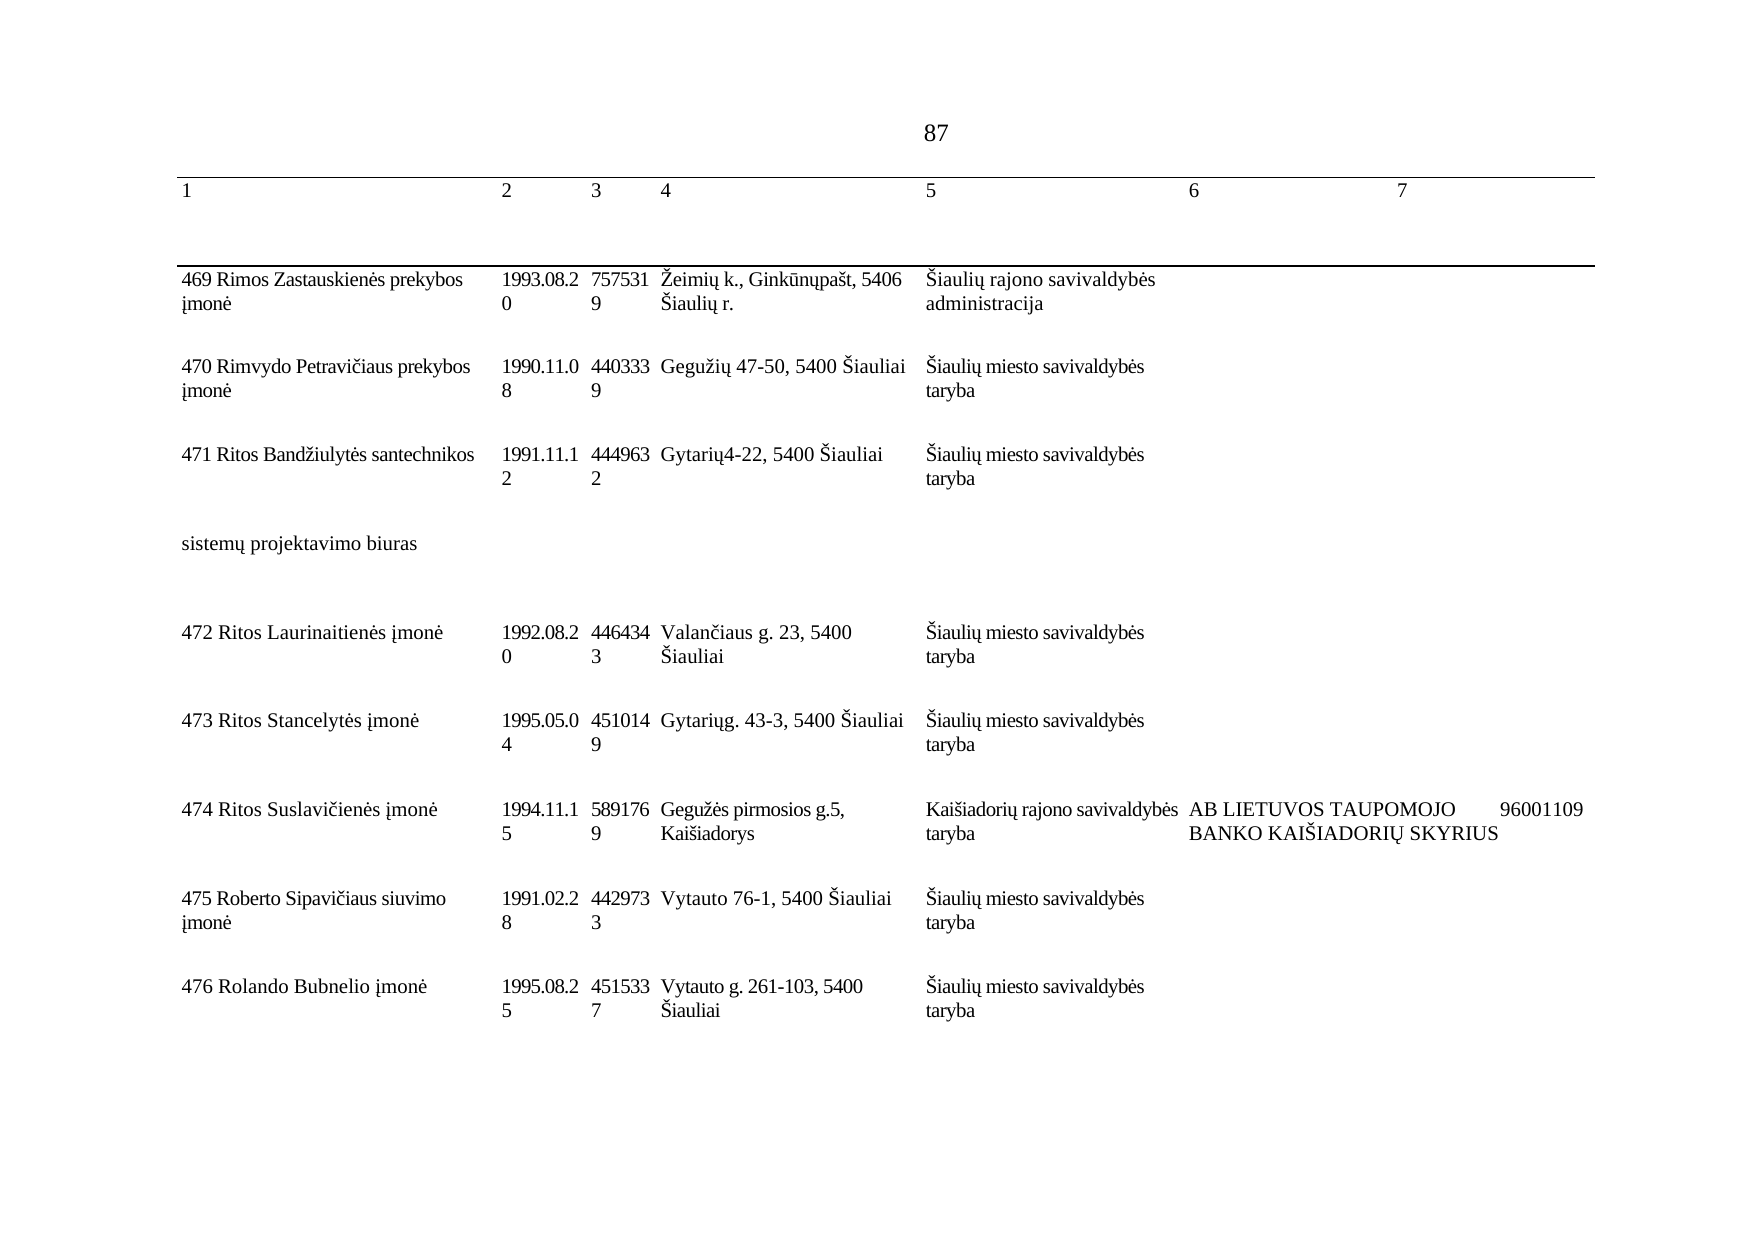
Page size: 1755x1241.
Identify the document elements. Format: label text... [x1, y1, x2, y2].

table_cell Šiaulių miesto savivaldybės taryba [921, 354, 1184, 442]
table_cell [587, 531, 656, 619]
table_cell [1184, 886, 1595, 974]
table_cell [1184, 620, 1595, 708]
table_header 5 [921, 178, 1184, 265]
table_cell [1184, 531, 1595, 619]
table_cell Gytariųg. 43-3, 5400 Šiauliai [656, 708, 921, 797]
table_cell sistemų projektavimo biuras [177, 531, 497, 619]
table_cell Kaišiadorių rajono savivaldybės taryba [921, 797, 1184, 886]
table_cell 1994.11.15 [497, 797, 587, 886]
table_header 3 [587, 178, 656, 265]
table_cell Gegužių 47-50, 5400 Šiauliai [656, 354, 921, 442]
table_cell 1990.11.08 [497, 354, 587, 442]
table_header 6 7 [1184, 178, 1595, 265]
table_cell 1991.11.12 [497, 442, 587, 531]
table_cell Šiaulių miesto savivaldybės taryba [921, 974, 1184, 1063]
table_cell Šiaulių rajono savivaldybės administracija [921, 267, 1184, 354]
table_cell Gytarių4-22, 5400 Šiauliai [656, 442, 921, 531]
table_cell Šiaulių miesto savivaldybės taryba [921, 620, 1184, 708]
table_cell Vytauto g. 261-103, 5400 Šiauliai [656, 974, 921, 1063]
table_cell 4510149 [587, 708, 656, 797]
table_cell [1184, 267, 1595, 354]
table_cell [1184, 708, 1595, 797]
table_cell Vytauto 76-1, 5400 Šiauliai [656, 886, 921, 974]
table_cell [921, 531, 1184, 619]
table_header 2 [497, 178, 587, 265]
table_cell [1184, 442, 1595, 531]
table_cell Šiaulių miesto savivaldybės taryba [921, 442, 1184, 531]
table_cell [497, 531, 587, 619]
table_cell 1995.05.04 [497, 708, 587, 797]
table_header 1 [177, 178, 497, 265]
table_cell 4449632 [587, 442, 656, 531]
table_cell 471 Ritos Bandžiulytės santechnikos [177, 442, 497, 531]
table_cell AB LIETUVOS TAUPOMOJO 96001109 BANKO KAIŠIADORIŲ SKYRIUS [1184, 797, 1595, 886]
table_cell Šiaulių miesto savivaldybės taryba [921, 708, 1184, 797]
table_cell 4429733 [587, 886, 656, 974]
table_cell 475 Roberto Sipavičiaus siuvimo įmonė [177, 886, 497, 974]
table_cell [1184, 974, 1595, 1063]
table_cell 472 Ritos Laurinaitienės įmonė [177, 620, 497, 708]
table_cell 4464343 [587, 620, 656, 708]
table_cell 470 Rimvydo Petravičiaus prekybos įmonė [177, 354, 497, 442]
table_cell 473 Ritos Stancelytės įmonė [177, 708, 497, 797]
table_cell [1184, 354, 1595, 442]
table_cell 474 Ritos Suslavičienės įmonė [177, 797, 497, 886]
table_cell 4403339 [587, 354, 656, 442]
table_cell Valančiaus g. 23, 5400 Šiauliai [656, 620, 921, 708]
table_cell 4515337 [587, 974, 656, 1063]
table_header 4 [656, 178, 921, 265]
table_cell 1995.08.25 [497, 974, 587, 1063]
table_cell 7575319 [587, 267, 656, 354]
table_cell 1992.08.20 [497, 620, 587, 708]
table_cell Žeimių k., Ginkūnųpašt, 5406 Šiaulių r. [656, 267, 921, 354]
table_cell Šiaulių miesto savivaldybės taryba [921, 886, 1184, 974]
table_cell 1993.08.20 [497, 267, 587, 354]
table_cell [656, 531, 921, 619]
table_cell 5891769 [587, 797, 656, 886]
table_cell Gegužės pirmosios g.5, Kaišiadorys [656, 797, 921, 886]
table_cell 469 Rimos Zastauskienės prekybos įmonė [177, 267, 497, 354]
table_cell 476 Rolando Bubnelio įmonė [177, 974, 497, 1063]
table_cell 1991.02.28 [497, 886, 587, 974]
